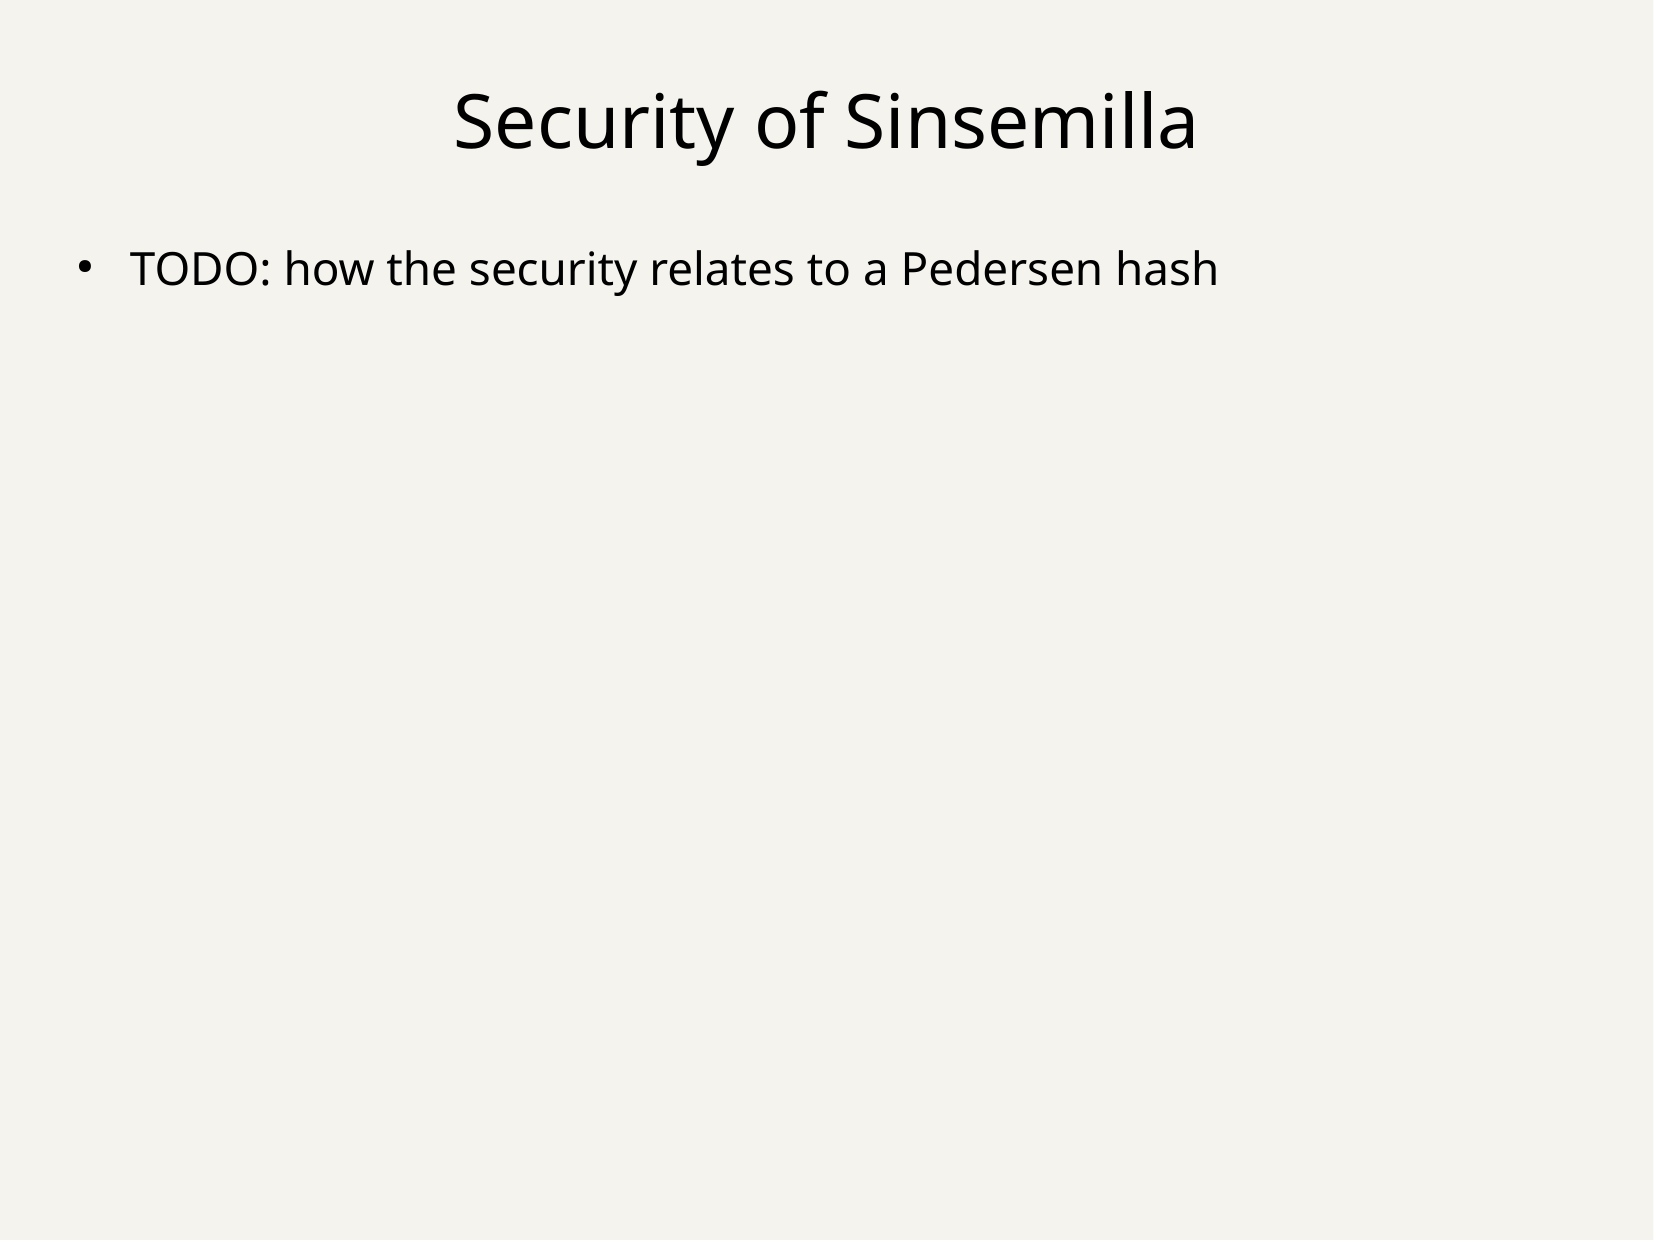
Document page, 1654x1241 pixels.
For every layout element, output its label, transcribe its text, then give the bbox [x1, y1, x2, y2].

list TODO: how the security relates to a Pedersen hash [59, 236, 1560, 1111]
title Security of Sinsemilla [82, 49, 1571, 189]
